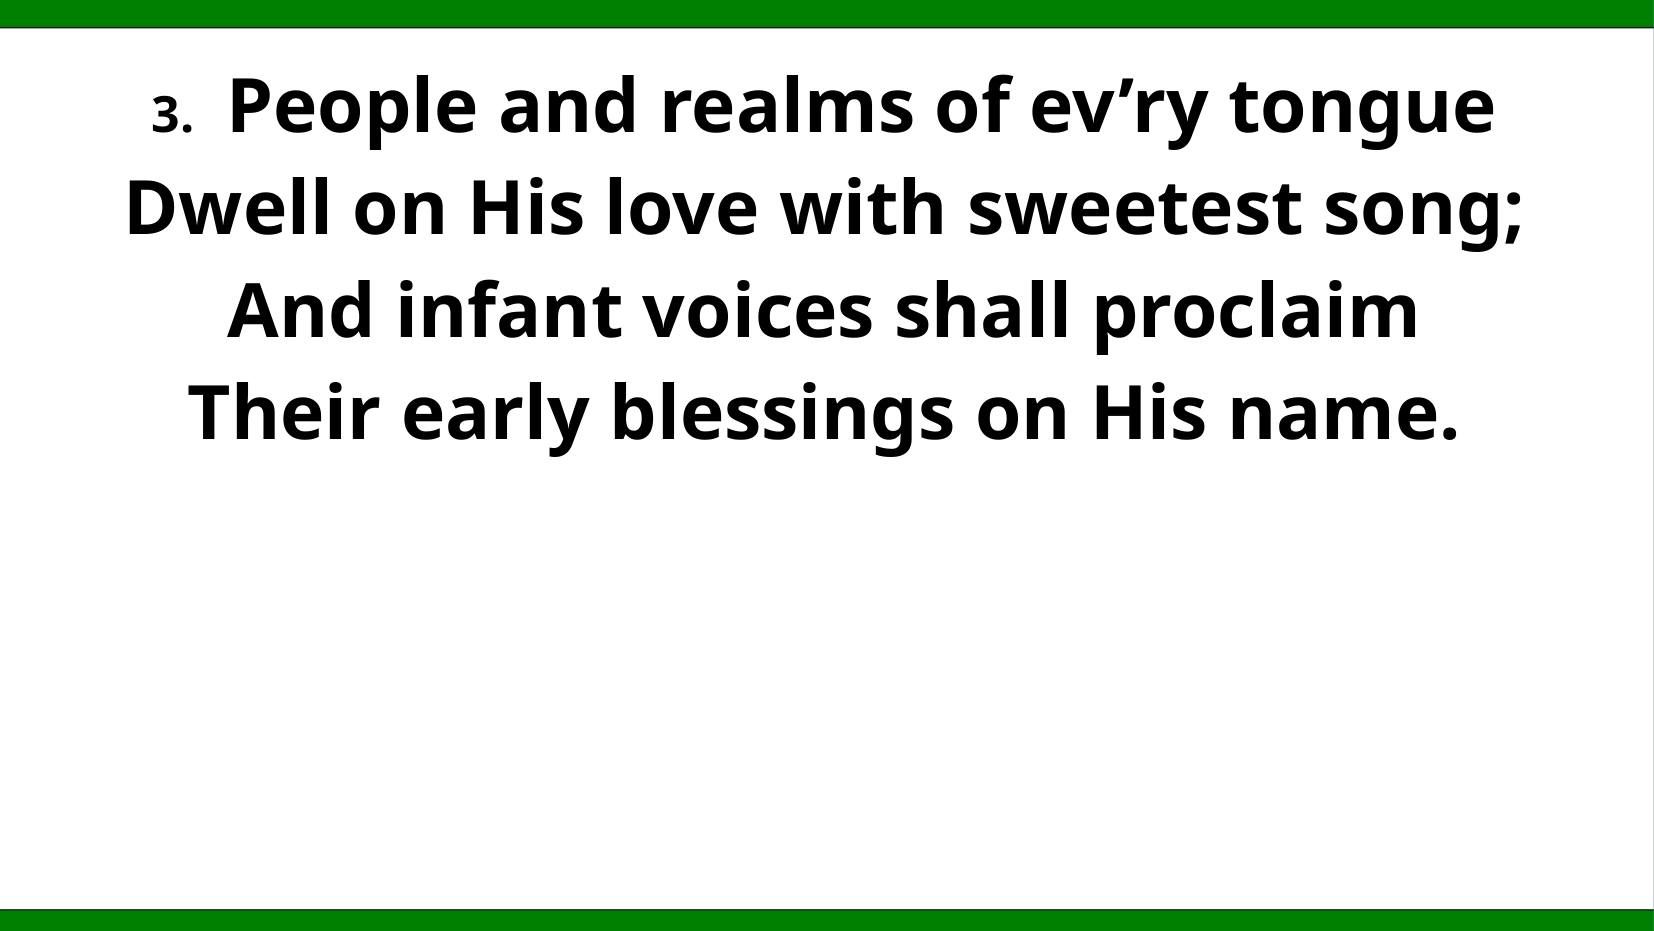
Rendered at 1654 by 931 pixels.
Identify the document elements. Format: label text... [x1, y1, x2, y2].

text_box 3. People and realms of ev’ry tongue Dwell on His love with sweetest song; And infant voices shall proclaim Their early blessings on His name. [90, 45, 1561, 481]
picture [0, 0, 1654, 931]
